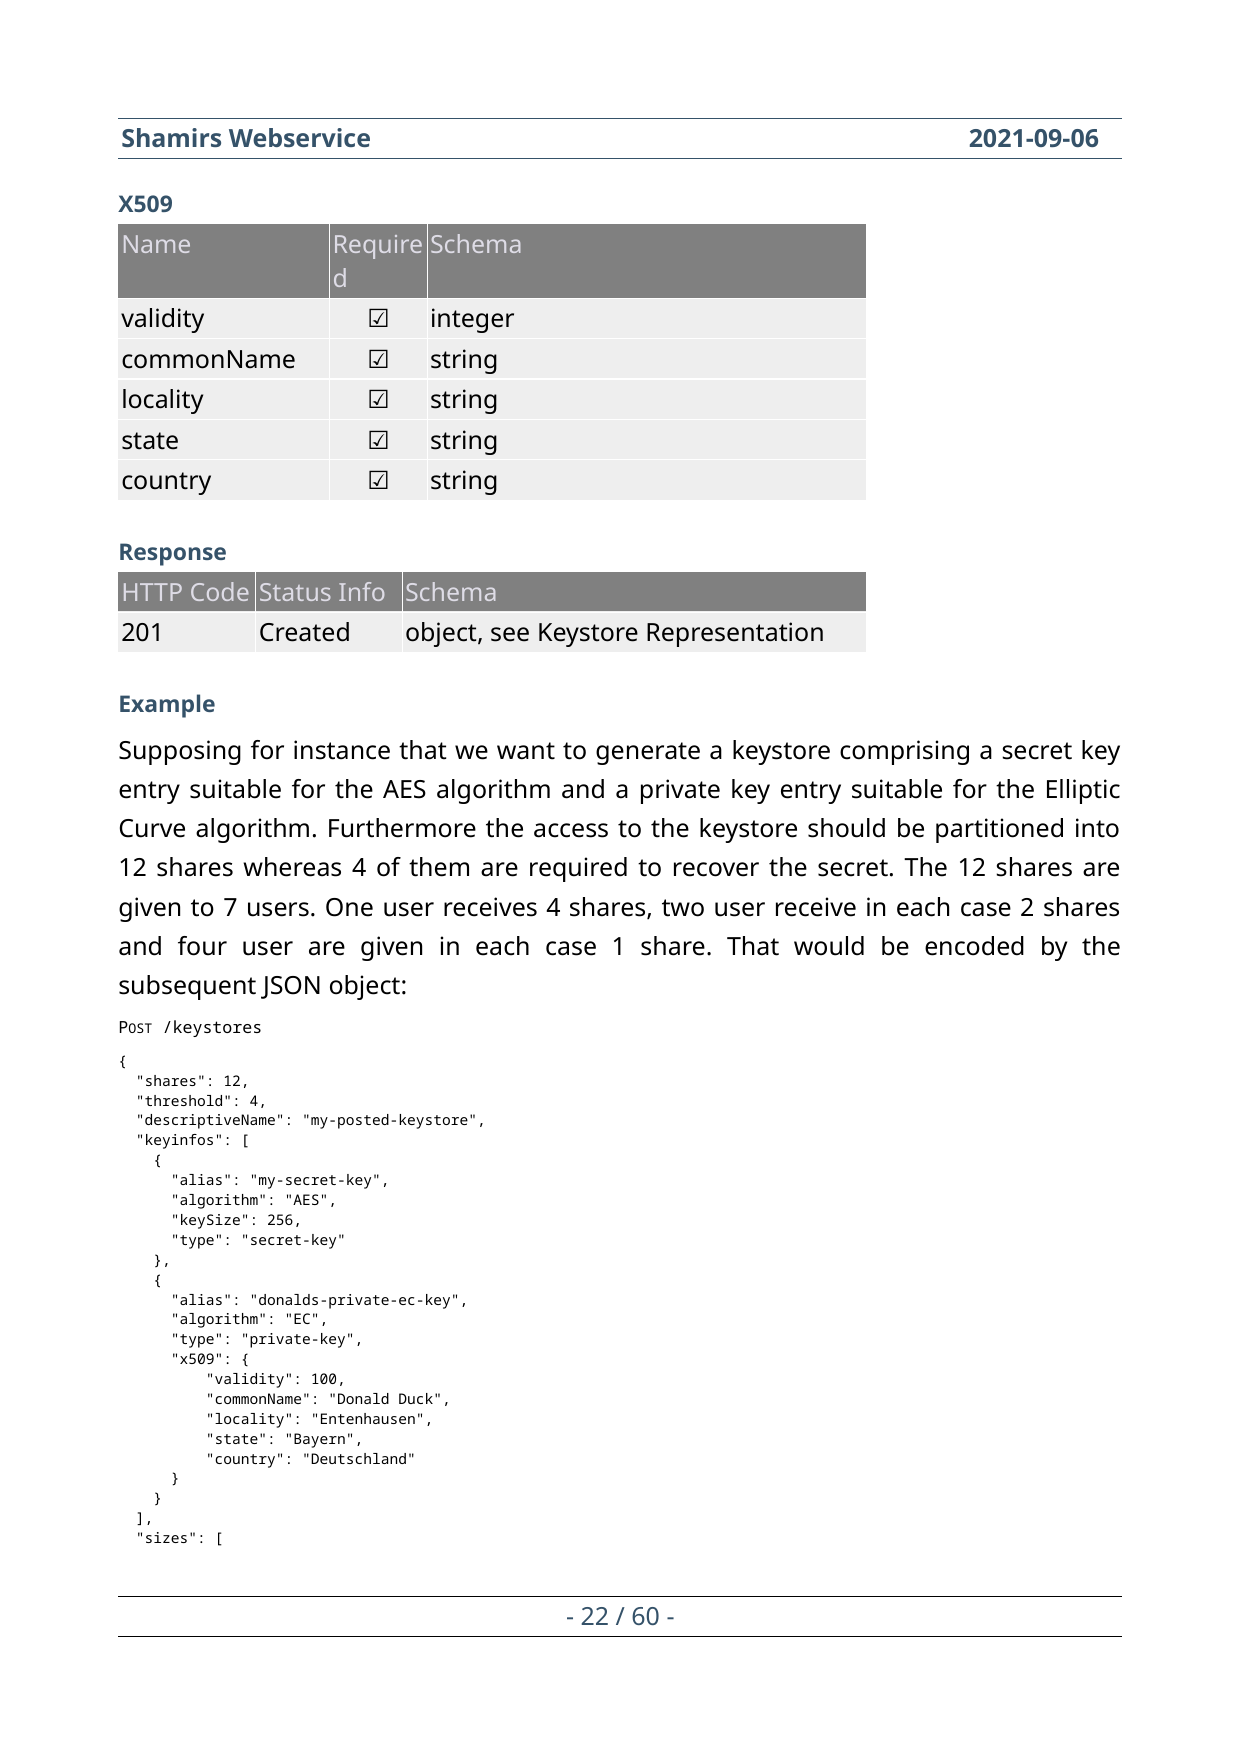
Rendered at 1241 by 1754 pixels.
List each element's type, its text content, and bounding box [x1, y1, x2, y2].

table_cell ☑ [330, 339, 427, 378]
text } [118, 1488, 1122, 1508]
table_cell country [118, 460, 329, 500]
text "threshold": 4, [118, 1090, 1122, 1110]
table_cell 201 [118, 613, 255, 652]
table_cell validity [118, 299, 329, 338]
table_cell commonName [118, 339, 329, 378]
text "descriptiveName": "my-posted-keystore", [118, 1110, 1122, 1130]
table_cell ☑ [330, 380, 427, 419]
table_header Schema [403, 572, 866, 611]
text "sizes": [ [118, 1528, 1122, 1548]
text "commonName": "Donald Duck", [118, 1389, 1122, 1409]
table_cell string [428, 339, 866, 378]
table_cell string [428, 420, 866, 459]
text } [118, 1468, 1122, 1488]
text Example [118, 688, 1122, 719]
text "type": "secret-key" [118, 1229, 1122, 1249]
text Post /keystores [118, 1016, 1122, 1038]
text { [118, 1269, 1122, 1289]
table_cell integer [428, 299, 866, 338]
table_cell state [118, 420, 329, 459]
text { [118, 1150, 1122, 1170]
text "locality": "Entenhausen", [118, 1409, 1122, 1428]
table_cell ☑ [330, 420, 427, 459]
table_header HTTP Code [118, 572, 255, 611]
table_header Required [330, 224, 427, 298]
text "alias": "donalds-private-ec-key", [118, 1289, 1122, 1309]
text "algorithm": "EC", [118, 1309, 1122, 1329]
text "country": "Deutschland" [118, 1448, 1122, 1468]
text "keyinfos": [ [118, 1130, 1122, 1150]
text Response [118, 536, 1122, 567]
text "state": "Bayern", [118, 1428, 1122, 1448]
table_cell string [428, 460, 866, 500]
table_header Schema [428, 224, 866, 298]
table_cell object, see Keystore Representation [403, 613, 866, 652]
table_cell ☑ [330, 460, 427, 500]
table_header Status Info [256, 572, 402, 611]
text "shares": 12, [118, 1070, 1122, 1090]
text }, [118, 1249, 1122, 1269]
text "alias": "my-secret-key", [118, 1170, 1122, 1190]
text "keySize": 256, [118, 1210, 1122, 1229]
text { [118, 1051, 1122, 1070]
table_cell ☑ [330, 299, 427, 338]
table_header Name [118, 224, 329, 298]
table_cell string [428, 380, 866, 419]
text "validity": 100, [118, 1369, 1122, 1389]
table_cell Created [256, 613, 402, 652]
text Supposing for instance that we want to generate a keystore comprising a secret key entry suitable for the AES algorithm and a private key entry suitable for the Elliptic Curve algorithm. Furthermore the access to the keystore should be partitioned into 12 shares whereas 4 of them are required to recover the secret. The 12 shares are given to 7 users. One user receives 4 shares, two user receive in each case 2 shares and four user are given in each case 1 share. That would be encoded by the subsequent JSON object: [118, 733, 1122, 1002]
text "algorithm": "AES", [118, 1190, 1122, 1210]
table_cell locality [118, 380, 329, 419]
text X509 [118, 188, 1122, 219]
text "type": "private-key", [118, 1329, 1122, 1349]
text ], [118, 1508, 1122, 1528]
text "x509": { [118, 1349, 1122, 1369]
